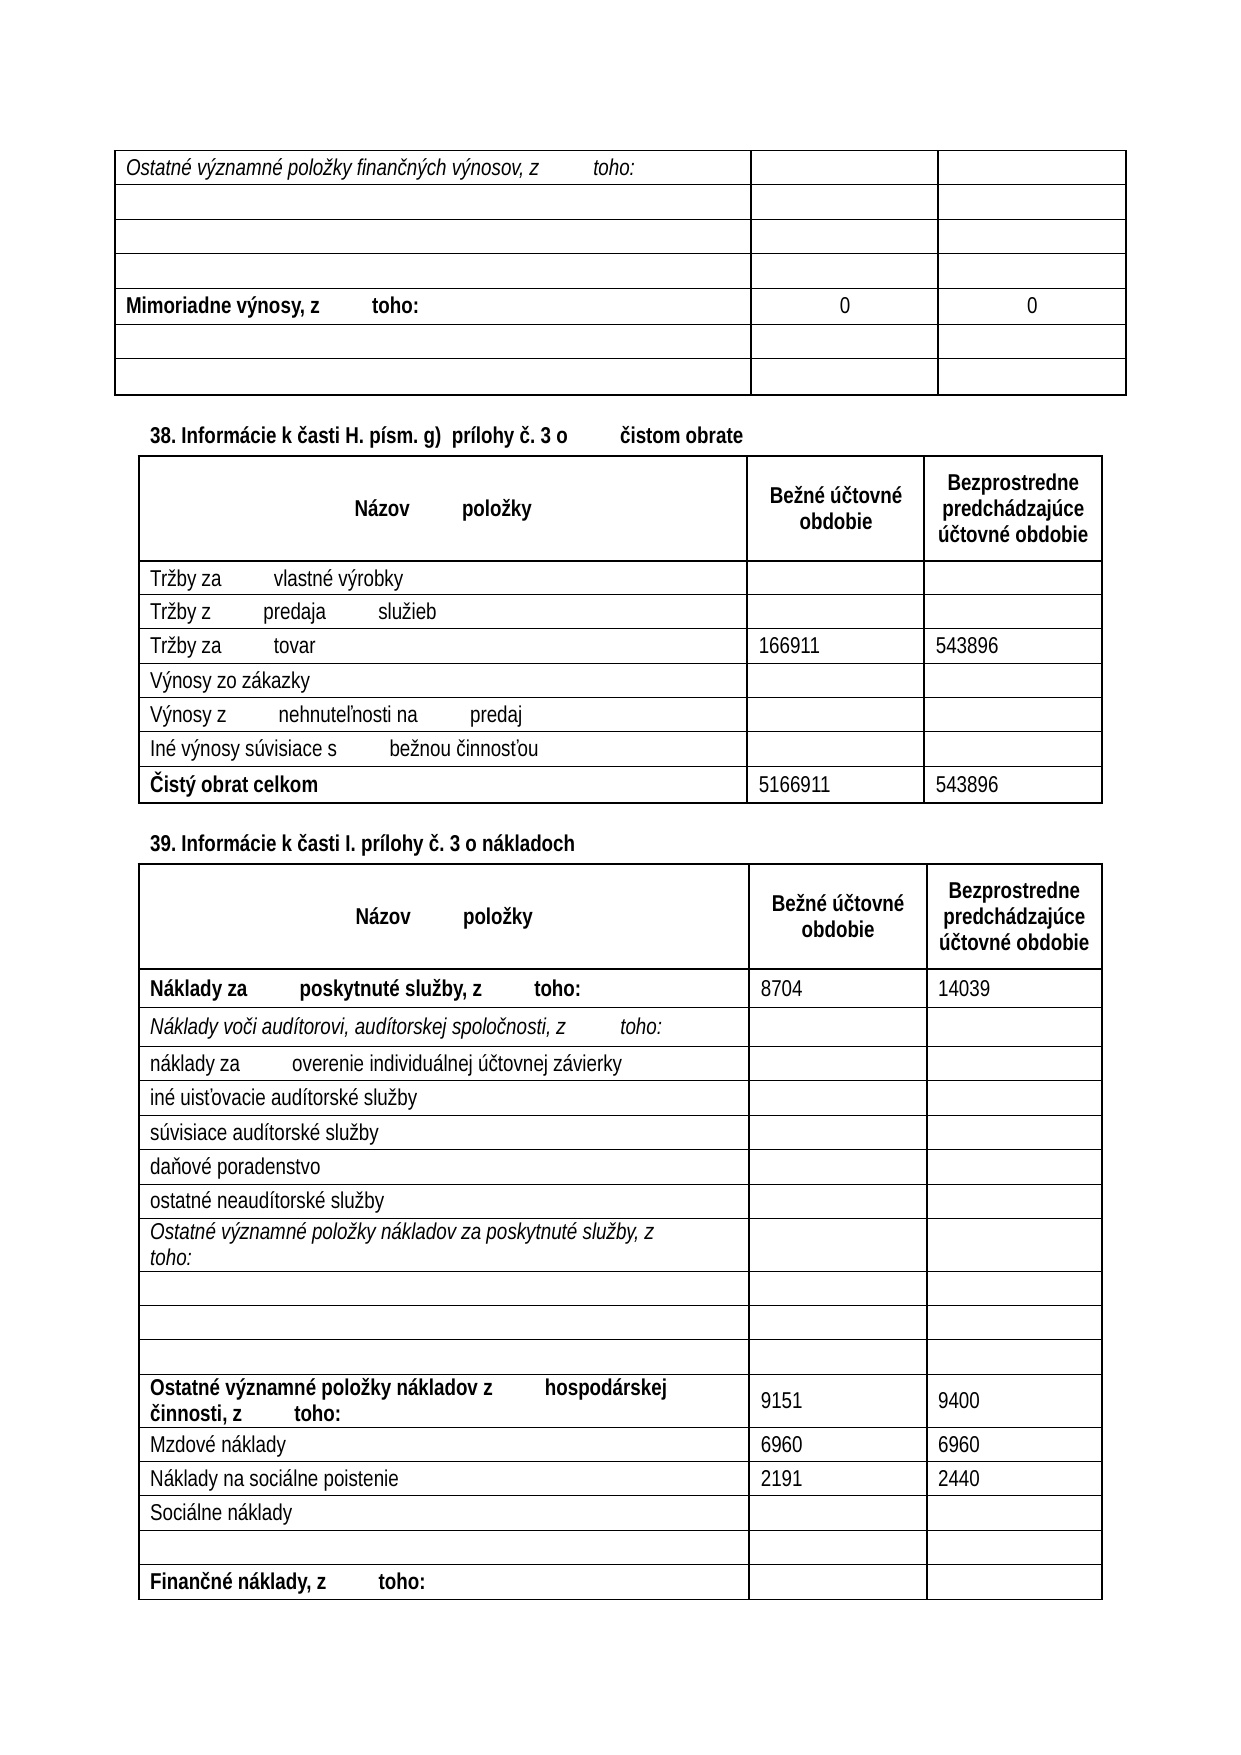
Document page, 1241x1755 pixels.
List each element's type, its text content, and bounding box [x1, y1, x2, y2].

table_cell 2440 [928, 1462, 1101, 1495]
table_cell [925, 664, 1101, 697]
table_cell [928, 1081, 1101, 1115]
table_cell [752, 151, 937, 184]
table_cell [939, 325, 1125, 358]
table_cell Sociálne náklady [140, 1496, 748, 1530]
table_header Bezprostredne predchádzajúce účtovné obdobie [925, 457, 1101, 559]
table_header Bežné účtovné obdobie [748, 457, 923, 559]
table_cell 543896 [925, 767, 1101, 802]
table_cell [116, 185, 750, 219]
table_cell Náklady za poskytnuté služby, z toho: [140, 970, 748, 1007]
table_cell [939, 185, 1125, 219]
table_cell Ostatné významné položky nákladov z hospodárskej činnosti, z toho: [140, 1375, 748, 1427]
table_cell [928, 1306, 1101, 1339]
table_cell Výnosy zo zákazky [140, 664, 746, 697]
table_cell Ostatné významné položky finančných výnosov, z toho: [116, 151, 750, 184]
table_cell Tržby za vlastné výrobky [140, 562, 746, 594]
table_cell iné uisťovacie audítorské služby [140, 1081, 748, 1115]
table_cell [750, 1047, 926, 1080]
table_cell [116, 220, 750, 253]
table_cell daňové poradenstvo [140, 1150, 748, 1183]
table_cell Náklady voči audítorovi, audítorskej spoločnosti, z toho: [140, 1008, 748, 1046]
table_cell [925, 562, 1101, 594]
table_cell [750, 1008, 926, 1046]
table_cell náklady za overenie individuálnej účtovnej závierky [140, 1047, 748, 1080]
table_cell [750, 1531, 926, 1564]
table_cell [140, 1340, 748, 1374]
table_cell [750, 1081, 926, 1115]
table_cell [140, 1306, 748, 1339]
table_cell [939, 220, 1125, 253]
table_cell [750, 1272, 926, 1305]
table_cell 6960 [750, 1428, 926, 1461]
table_cell [750, 1150, 926, 1183]
table_cell [939, 254, 1125, 287]
table_cell [939, 359, 1125, 394]
table_cell [748, 698, 923, 731]
table_header Názov položky [140, 865, 748, 967]
table_cell 0 [752, 289, 937, 323]
table_header Názov položky [140, 457, 746, 559]
table_cell Náklady na sociálne poistenie [140, 1462, 748, 1495]
table_cell [928, 1185, 1101, 1218]
table_cell [928, 1116, 1101, 1149]
table_cell [116, 254, 750, 287]
table_cell Výnosy z nehnuteľnosti na predaj [140, 698, 746, 731]
table_cell [750, 1340, 926, 1374]
table_cell [752, 185, 937, 219]
table_cell 0 [939, 289, 1125, 323]
table_cell Čistý obrat celkom [140, 767, 746, 802]
table_header Bezprostredne predchádzajúce účtovné obdobie [928, 865, 1101, 967]
table_cell [928, 1496, 1101, 1530]
table_cell [928, 1150, 1101, 1183]
table_cell 9151 [750, 1375, 926, 1427]
table_header Bežné účtovné obdobie [750, 865, 926, 967]
table_cell [752, 325, 937, 358]
table_cell [752, 359, 937, 394]
table_cell [925, 595, 1101, 628]
table_cell [140, 1272, 748, 1305]
table_cell [939, 151, 1125, 184]
table_cell [928, 1531, 1101, 1564]
table_cell [928, 1008, 1101, 1046]
table_cell Finančné náklady, z toho: [140, 1565, 748, 1598]
table_cell [928, 1340, 1101, 1374]
table_cell [750, 1185, 926, 1218]
table_cell [748, 562, 923, 594]
table_cell Tržby za tovar [140, 629, 746, 663]
table_cell [928, 1272, 1101, 1305]
table_cell 2191 [750, 1462, 926, 1495]
table_cell [750, 1565, 926, 1598]
table_cell [925, 732, 1101, 766]
table_cell 543896 [925, 629, 1101, 663]
subtitle 39. Informácie k časti I. prílohy č. 3 o nákladoch [150, 830, 1090, 856]
table_cell [928, 1047, 1101, 1080]
table_cell [748, 732, 923, 766]
table_cell [748, 664, 923, 697]
table_cell [928, 1219, 1101, 1271]
table_cell [116, 359, 750, 394]
table_cell [752, 220, 937, 253]
subtitle 38. Informácie k časti H. písm. g) prílohy č. 3 o čistom obrate [150, 422, 1090, 448]
table_cell Mimoriadne výnosy, z toho: [116, 289, 750, 323]
table_cell 5166911 [748, 767, 923, 802]
table_cell [116, 325, 750, 358]
table_cell [928, 1565, 1101, 1598]
table_cell Tržby z predaja služieb [140, 595, 746, 628]
table_cell 9400 [928, 1375, 1101, 1427]
table_cell Ostatné významné položky nákladov za poskytnuté služby, z toho: [140, 1219, 748, 1271]
table_cell [140, 1531, 748, 1564]
table_cell [750, 1116, 926, 1149]
table_cell [750, 1496, 926, 1530]
table_cell 14039 [928, 970, 1101, 1007]
table_cell [750, 1306, 926, 1339]
table_cell súvisiace audítorské služby [140, 1116, 748, 1149]
table_cell [748, 595, 923, 628]
table_cell ostatné neaudítorské služby [140, 1185, 748, 1218]
table_cell 8704 [750, 970, 926, 1007]
table_cell 166911 [748, 629, 923, 663]
table_cell Iné výnosy súvisiace s bežnou činnosťou [140, 732, 746, 766]
table_cell [750, 1219, 926, 1271]
table_cell Mzdové náklady [140, 1428, 748, 1461]
table_cell [925, 698, 1101, 731]
table_cell [752, 254, 937, 287]
table_cell 6960 [928, 1428, 1101, 1461]
